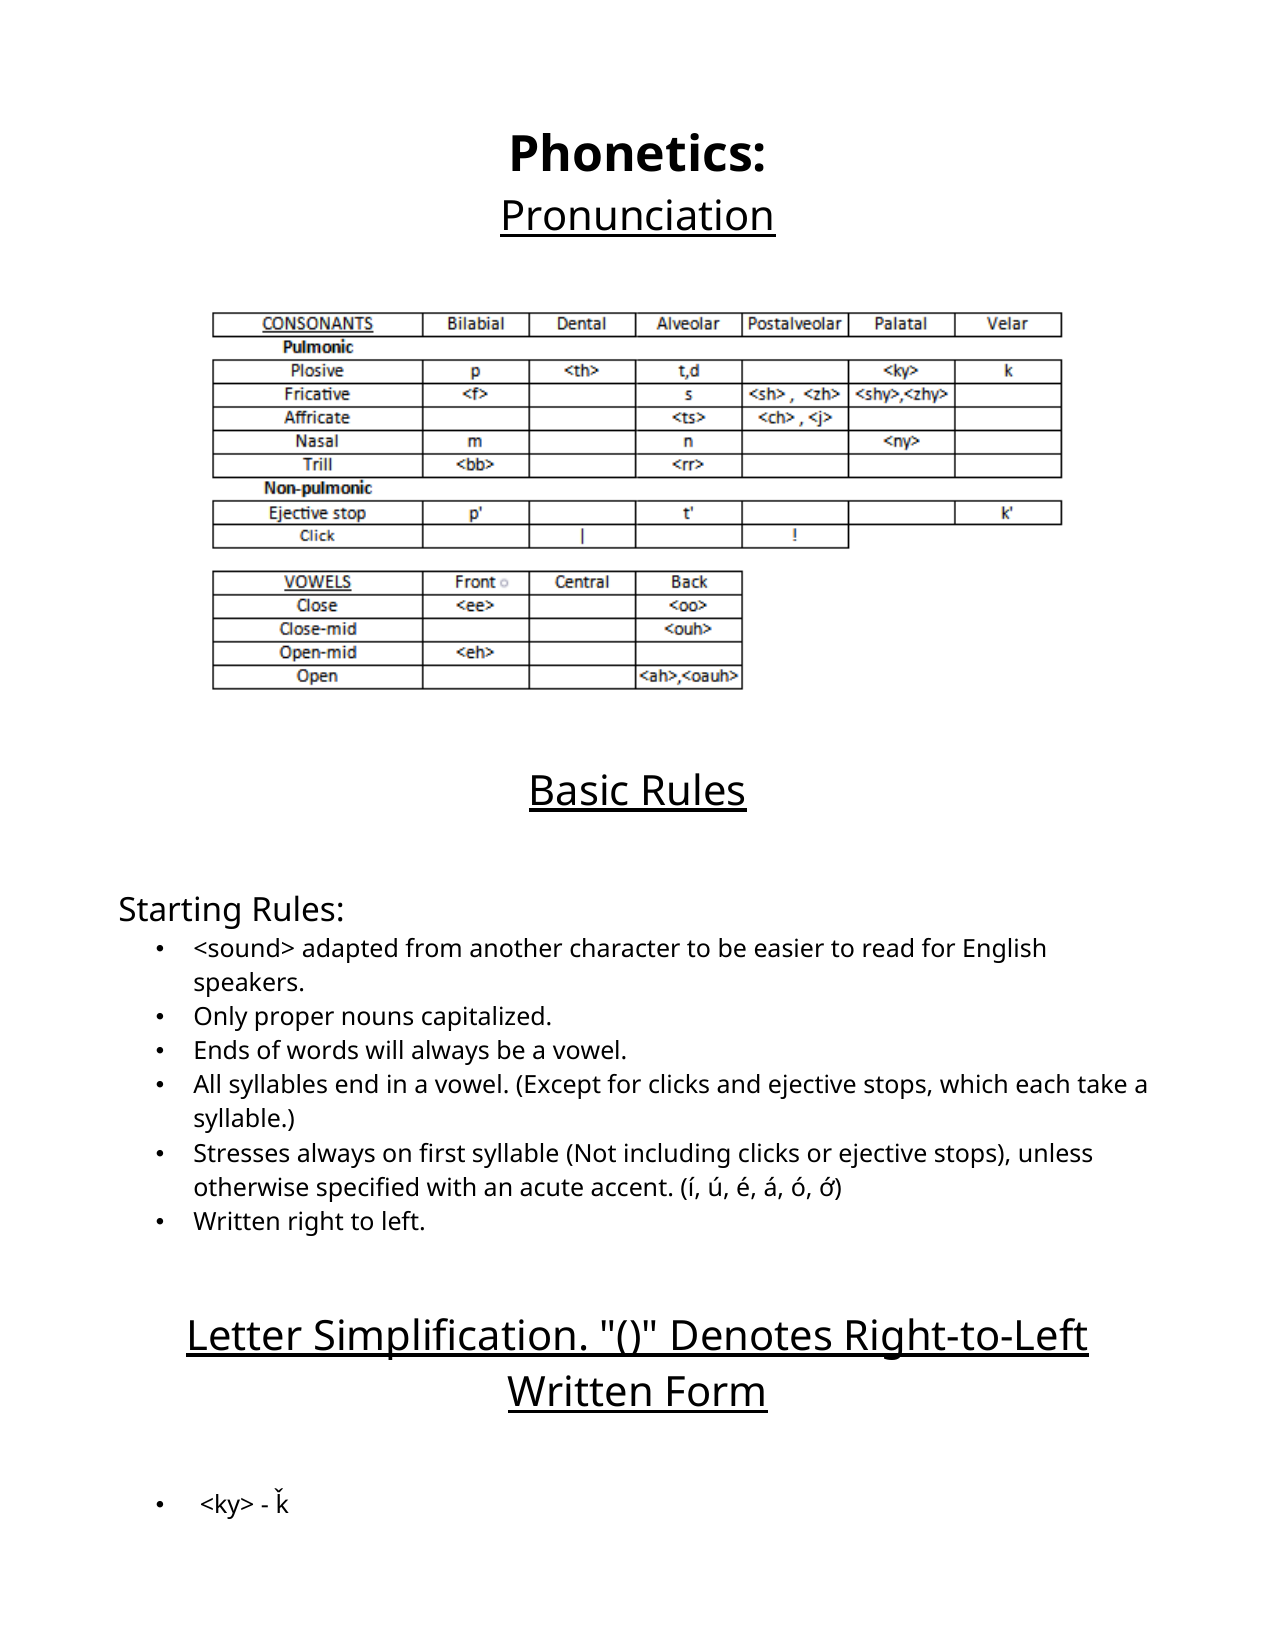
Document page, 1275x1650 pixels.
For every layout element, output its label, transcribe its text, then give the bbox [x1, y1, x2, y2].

list Written right to left. [156, 1203, 1157, 1237]
text Pronunciation [118, 186, 1157, 243]
text Letter Simplification. "()" Denotes Right-to-Left Written Form [118, 1306, 1157, 1419]
text Starting Rules: [118, 885, 1157, 931]
text Phonetics: [118, 118, 1157, 186]
list <sound> adapted from another character to be easier to read for English speakers. [156, 931, 1157, 999]
list Stresses always on first syllable (Not including clicks or ejective stops), unless otherwise specified with an acute accent. (í, ú, é, á, ó, ớ) [156, 1135, 1157, 1203]
list Ends of words will always be a vowel. [156, 1033, 1157, 1067]
text Basic Rules [118, 761, 1157, 817]
list All syllables end in a vowel. (Except for clicks and ejective stops, which each take a syllable.) [156, 1067, 1157, 1135]
picture [211, 311, 1064, 693]
list <ky> - ǩ [156, 1487, 1157, 1521]
list Only proper nouns capitalized. [156, 999, 1157, 1033]
